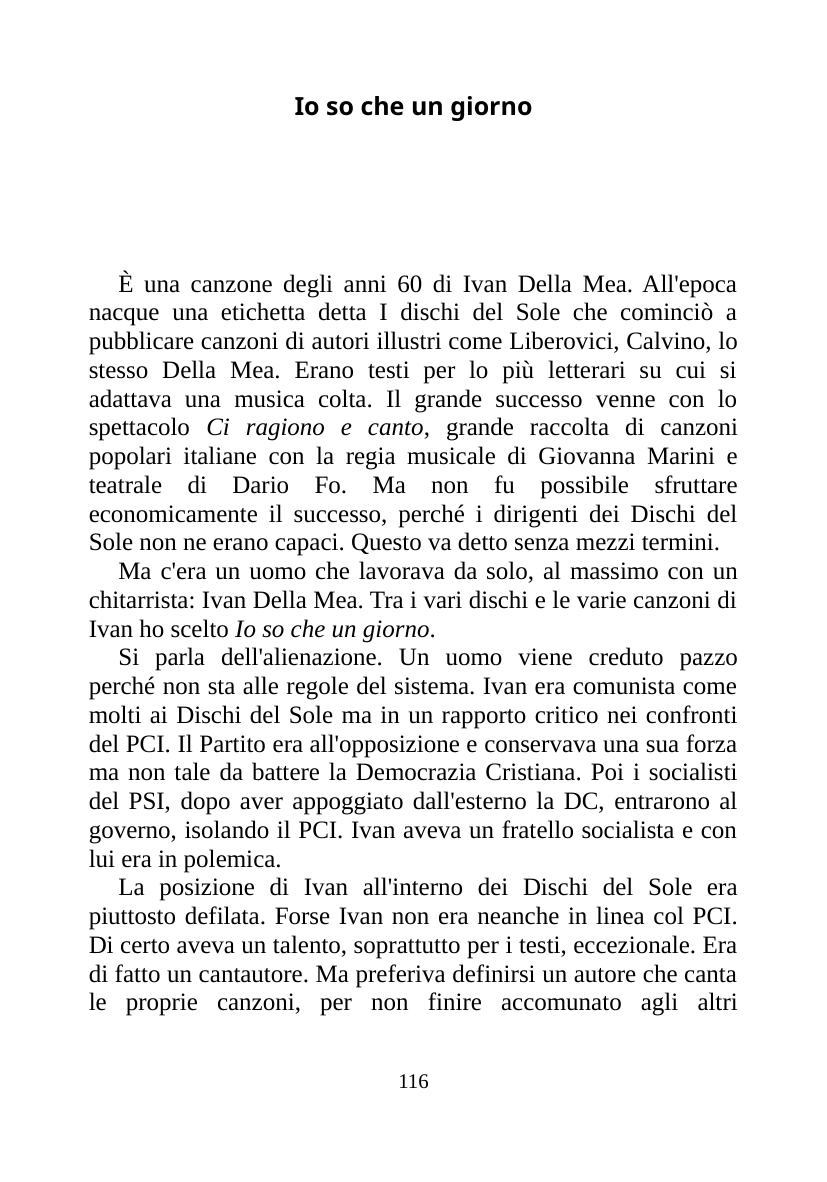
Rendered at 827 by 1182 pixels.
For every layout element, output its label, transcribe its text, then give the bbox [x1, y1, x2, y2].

text Ma c'era un uomo che lavorava da solo, al massimo con un chitarrista: Ivan Della Mea. Tra i vari dischi e le varie canzoni di Ivan ho scelto Io so che un giorno. [88, 556, 738, 642]
text La posizione di Ivan all'interno dei Dischi del Sole era piuttosto defilata. Forse Ivan non era neanche in linea col PCI. Di certo aveva un talento, soprattutto per i testi, eccezionale. Era di fatto un cantautore. Ma preferiva definirsi un autore che canta le proprie canzoni, per non finire accomunato agli altri [88, 872, 738, 1016]
text Si parla dell'alienazione. Un uomo viene creduto pazzo perché non sta alle regole del sistema. Ivan era comunista come molti ai Dischi del Sole ma in un rapporto critico nei confronti del PCI. Il Partito era all'opposizione e conservava una sua forza ma non tale da battere la Democrazia Cristiana. Poi i socialisti del PSI, dopo aver appoggiato dall'esterno la DC, entrarono al governo, isolando il PCI. Ivan aveva un fratello socialista e con lui era in polemica. [88, 642, 738, 872]
subtitle Io so che un giorno [88, 88, 738, 123]
text È una canzone degli anni 60 di Ivan Della Mea. All'epoca nacque una etichetta detta I dischi del Sole che cominciò a pubblicare canzoni di autori illustri come Liberovici, Calvino, lo stesso Della Mea. Erano testi per lo più letterari su cui si adattava una musica colta. Il grande successo venne con lo spettacolo Ci ragiono e canto, grande raccolta di canzoni popolari italiane con la regia musicale di Giovanna Marini e teatrale di Dario Fo. Ma non fu possibile sfruttare economicamente il successo, perché i dirigenti dei Dischi del Sole non ne erano capaci. Questo va detto senza mezzi termini. [88, 269, 738, 556]
